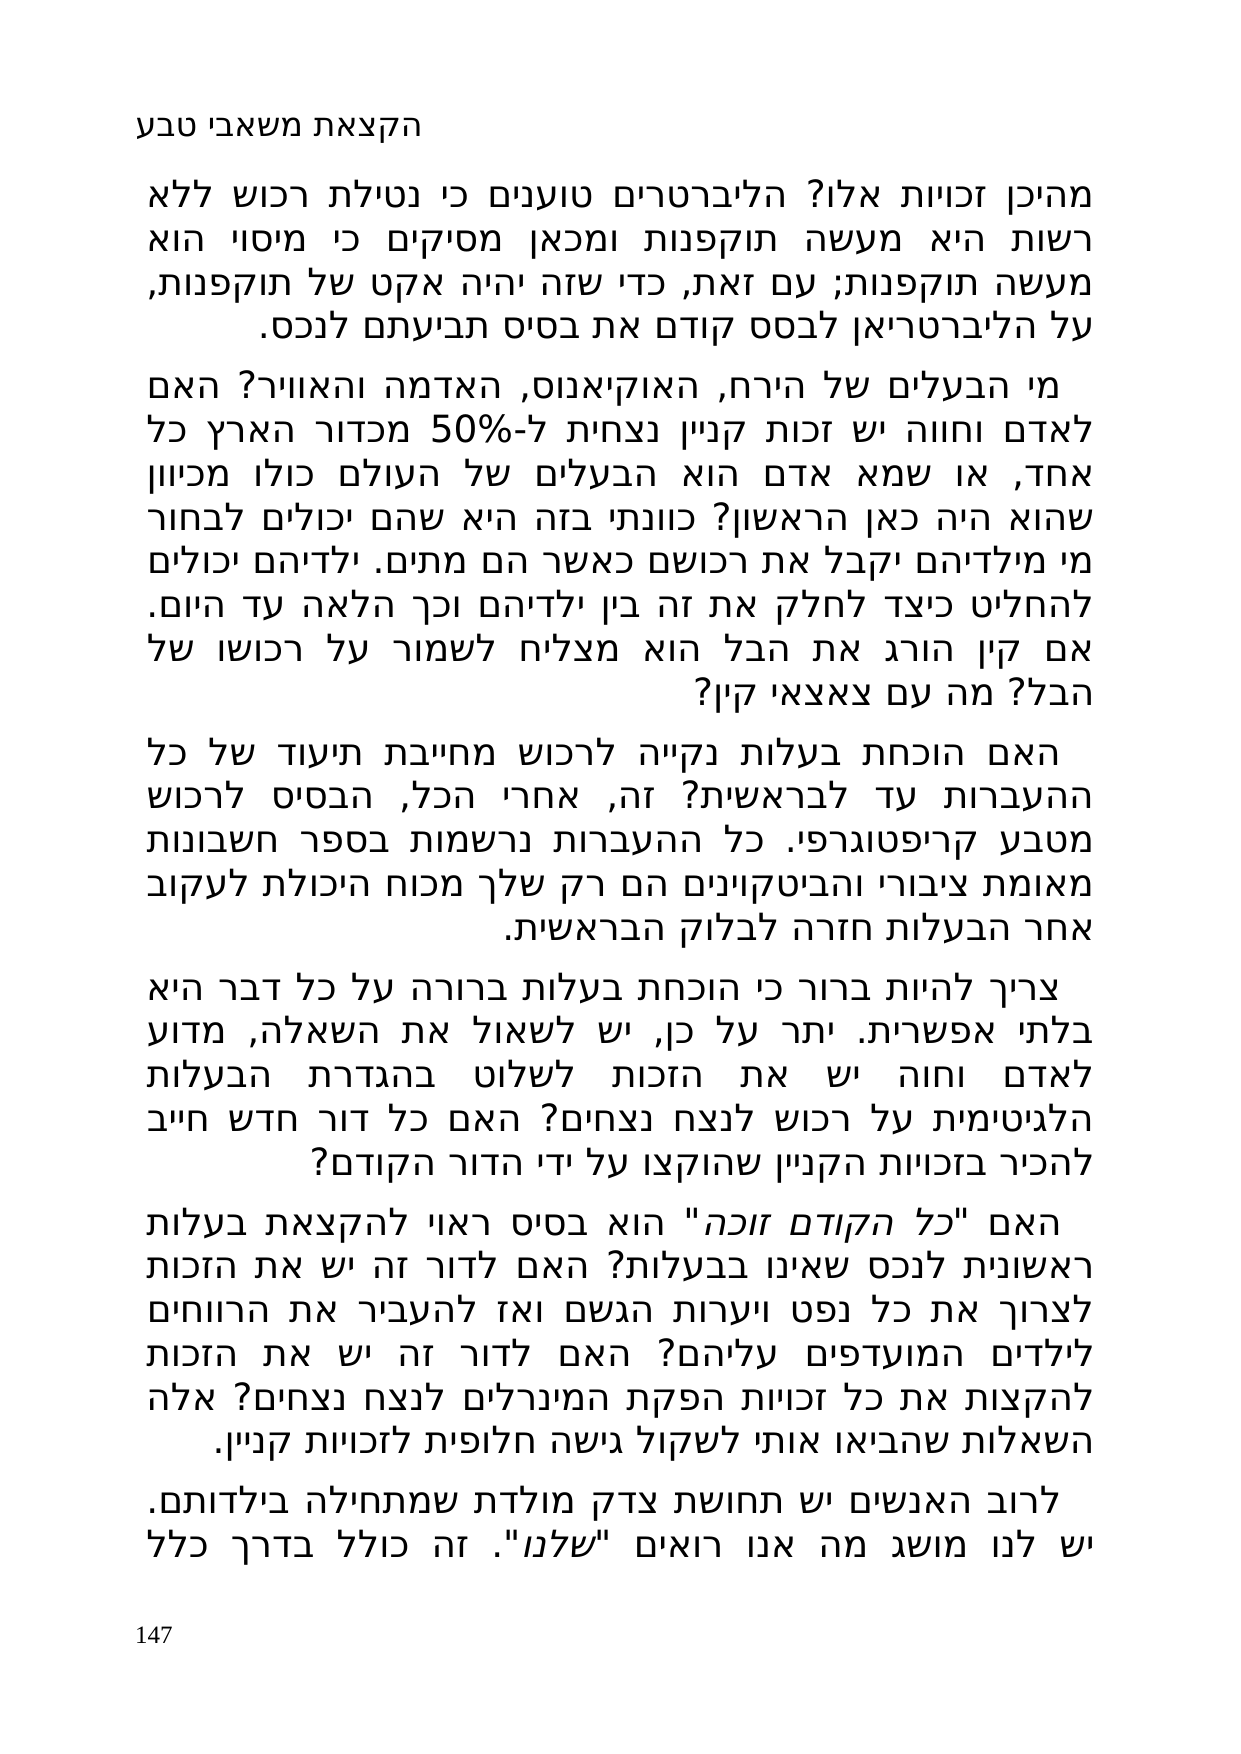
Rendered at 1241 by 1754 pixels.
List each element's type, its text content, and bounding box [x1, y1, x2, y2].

text האם הוכחת בעלות נקייה לרכוש מחייבת תיעוד של כל ההעברות עד לבראשית? זה, אחרי הכל, הבסיס לרכוש מטבע קריפטוגרפי. כל ההעברות נרשמות בספר חשבונות מאומת ציבורי והביטקוינים הם רק שלך מכוח היכולת לעקוב אחר הבעלות חזרה לבלוק הבראשית. [146, 730, 1094, 949]
text האם "כל הקודם זוכה" הוא בסיס ראוי להקצאת בעלות ראשונית לנכס שאינו בבעלות? האם לדור זה יש את הזכות לצרוך את כל נפט ויערות הגשם ואז להעביר את הרווחים לילדים המועדפים עליהם? האם לדור זה יש את הזכות להקצות את כל זכויות הפקת המינרלים לנצח נצחים? אלה השאלות שהביאו אותי לשקול גישה חלופית לזכויות קניין. [146, 1200, 1094, 1462]
text מהיכן זכויות אלו? הליברטרים טוענים כי נטילת רכוש ללא רשות היא מעשה תוקפנות ומכאן מסיקים כי מיסוי הוא מעשה תוקפנות; עם זאת, כדי שזה יהיה אקט של תוקפנות, על הליברטריאן לבסס קודם את בסיס תביעתם לנכס. [146, 172, 1094, 347]
text לרוב האנשים יש תחושת צדק מולדת שמתחילה בילדותם. יש לנו מושג מה אנו רואים "שלנו". זה כולל בדרך כלל [146, 1479, 1094, 1566]
text מי הבעלים של הירח, האוקיאנוס, האדמה והאוויר? האם לאדם וחווה יש זכות קניין נצחית ל-50% מכדור הארץ כל אחד, או שמא אדם הוא הבעלים של העולם כולו מכיוון שהוא היה כאן הראשון? כוונתי בזה היא שהם יכולים לבחור מי מילדיהם יקבל את רכושם כאשר הם מתים. ילדיהם יכולים להחליט כיצד לחלק את זה בין ילדיהם וכך הלאה עד היום. אם קין הורג את הבל הוא מצליח לשמור על רכושו של הבל? מה עם צאצאי קין? [146, 364, 1094, 714]
text צריך להיות ברור כי הוכחת בעלות ברורה על כל דבר היא בלתי אפשרית. יתר על כן, יש לשאול את השאלה, מדוע לאדם וחוה יש את הזכות לשלוט בהגדרת הבעלות הלגיטימית על רכוש לנצח נצחים? האם כל דור חדש חייב להכיר בזכויות הקניין שהוקצו על ידי הדור הקודם? [146, 965, 1094, 1184]
